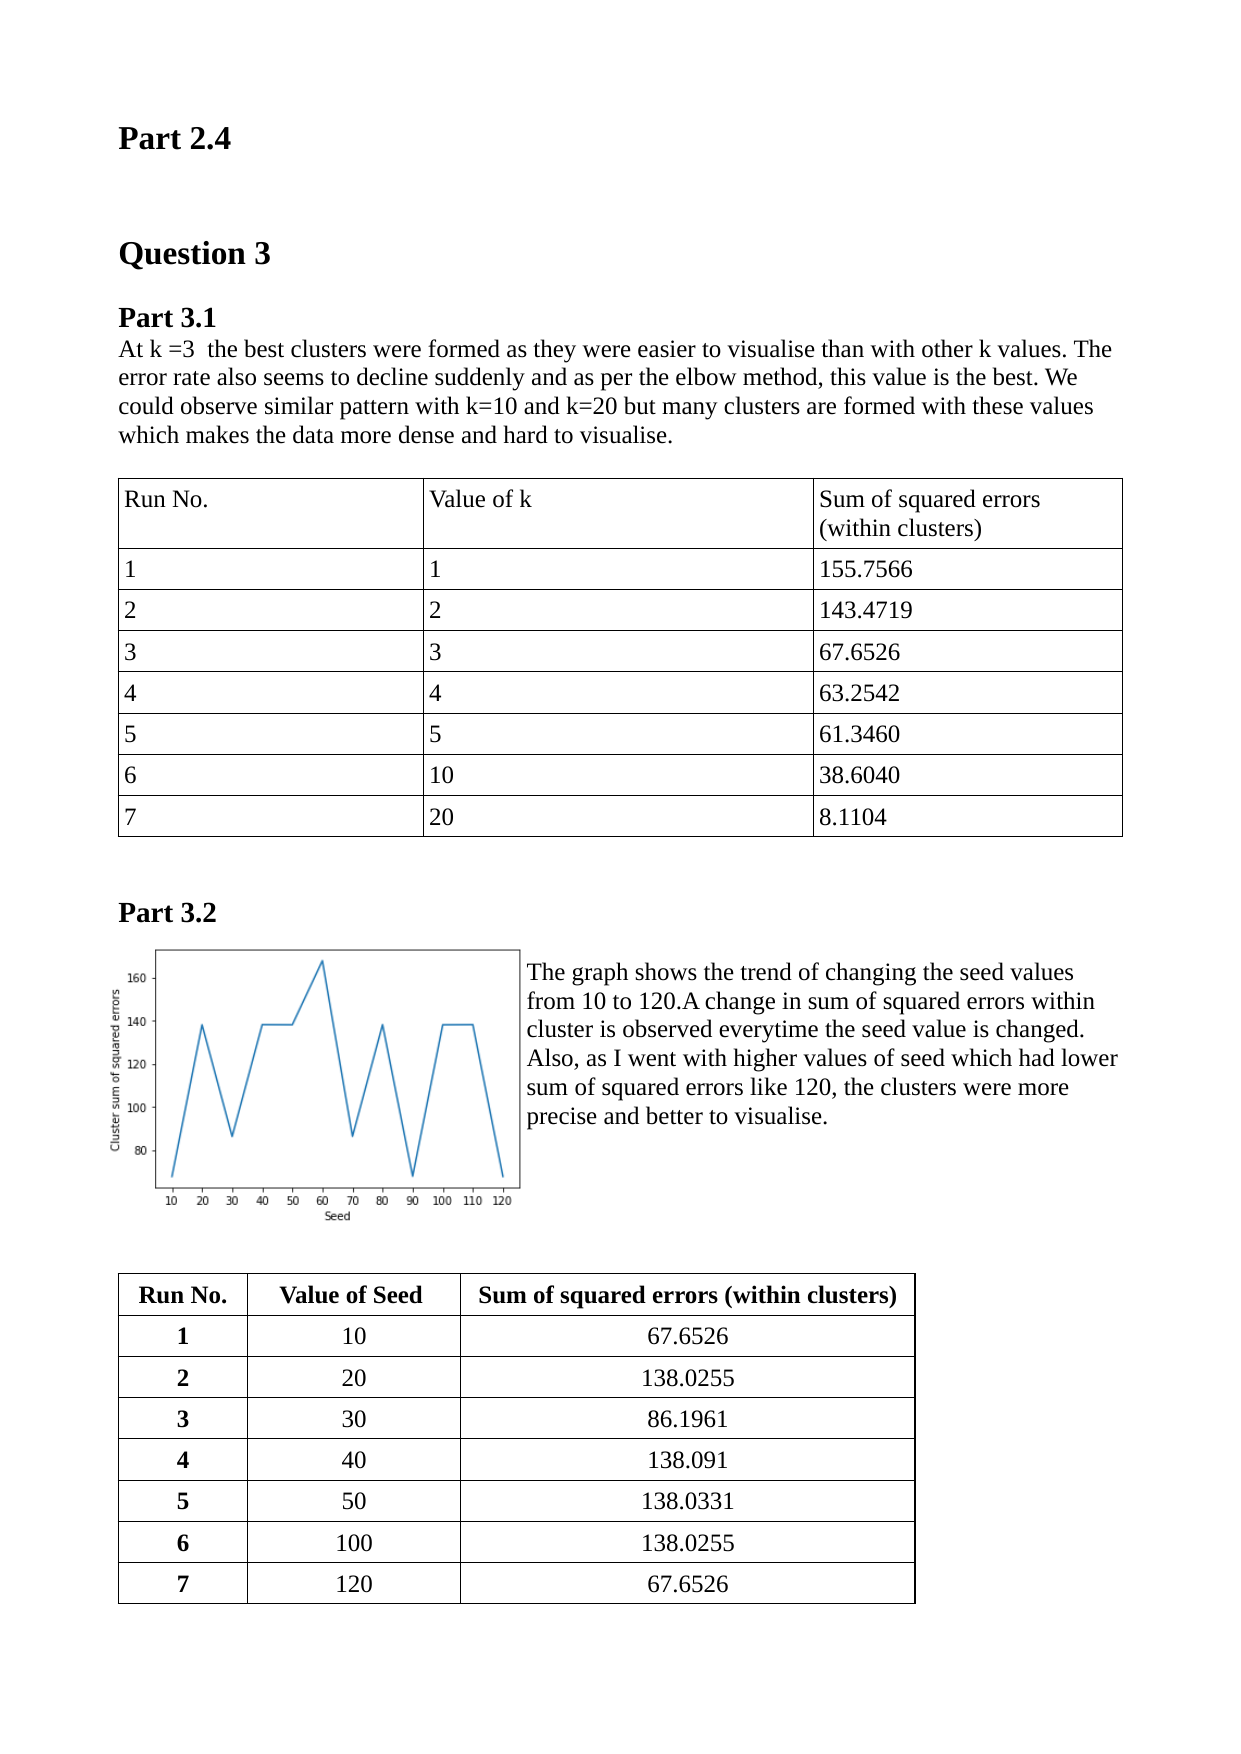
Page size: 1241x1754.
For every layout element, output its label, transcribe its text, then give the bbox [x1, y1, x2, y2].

table_cell 1 [119, 1316, 247, 1356]
table_cell 8.1104 [814, 796, 1122, 836]
table_cell 120 [248, 1563, 460, 1603]
table_cell 2 [119, 590, 423, 630]
table_cell 143.4719 [814, 590, 1122, 630]
text Question 3 [118, 233, 1122, 271]
table_cell 20 [424, 796, 813, 836]
table_header Run No. [119, 479, 423, 547]
table_cell 3 [119, 631, 423, 671]
text Part 2.4 [118, 118, 1122, 156]
table_cell 5 [119, 1481, 247, 1521]
table_cell 138.0331 [461, 1481, 914, 1521]
table_cell 30 [248, 1398, 460, 1438]
table_cell 1 [119, 549, 423, 589]
table_cell 38.6040 [814, 755, 1122, 795]
table_cell 4 [119, 672, 423, 712]
table_cell 10 [248, 1316, 460, 1356]
text Part 3.1 [118, 300, 1122, 334]
table_header Value of k [424, 479, 813, 547]
table_cell 20 [248, 1357, 460, 1397]
table_cell 155.7566 [814, 549, 1122, 589]
text The graph shows the trend of changing the seed values from 10 to 120.A change in sum of squared errors within cluster is observed everytime the seed value is changed. Also, as I went with higher values of seed which had lower sum of squared errors like 120, the clusters were more precise and better to visualise. [527, 957, 1122, 1129]
table_header Sum of squared errors (within clusters) [461, 1274, 914, 1314]
table_cell 50 [248, 1481, 460, 1521]
table_header Value of Seed [248, 1274, 460, 1314]
table_cell 138.091 [461, 1439, 914, 1479]
table_cell 3 [119, 1398, 247, 1438]
picture [104, 943, 527, 1229]
table_cell 86.1961 [461, 1398, 914, 1438]
text Part 3.2 [118, 895, 1122, 928]
table_cell 10 [424, 755, 813, 795]
table_cell 6 [119, 1522, 247, 1562]
table_cell 67.6526 [461, 1316, 914, 1356]
table_cell 2 [119, 1357, 247, 1397]
table_cell 138.0255 [461, 1357, 914, 1397]
text At k =3 the best clusters were formed as they were easier to visualise than with other k values. The error rate also seems to decline suddenly and as per the elbow method, this value is the best. We could observe similar pattern with k=10 and k=20 but many clusters are formed with these values which makes the data more dense and hard to visualise. [118, 334, 1122, 449]
table_cell 138.0255 [461, 1522, 914, 1562]
table_cell 4 [119, 1439, 247, 1479]
table_cell 7 [119, 1563, 247, 1603]
table_cell 67.6526 [814, 631, 1122, 671]
table_cell 2 [424, 590, 813, 630]
table_cell 67.6526 [461, 1563, 914, 1603]
table_header Run No. [119, 1274, 247, 1314]
table_cell 6 [119, 755, 423, 795]
table_header Sum of squared errors (within clusters) [814, 479, 1122, 547]
table_cell 7 [119, 796, 423, 836]
table_cell 5 [119, 714, 423, 754]
table_cell 100 [248, 1522, 460, 1562]
table_cell 4 [424, 672, 813, 712]
table_cell 1 [424, 549, 813, 589]
table_cell 3 [424, 631, 813, 671]
table_cell 5 [424, 714, 813, 754]
table_cell 63.2542 [814, 672, 1122, 712]
table_cell 61.3460 [814, 714, 1122, 754]
table_cell 40 [248, 1439, 460, 1479]
